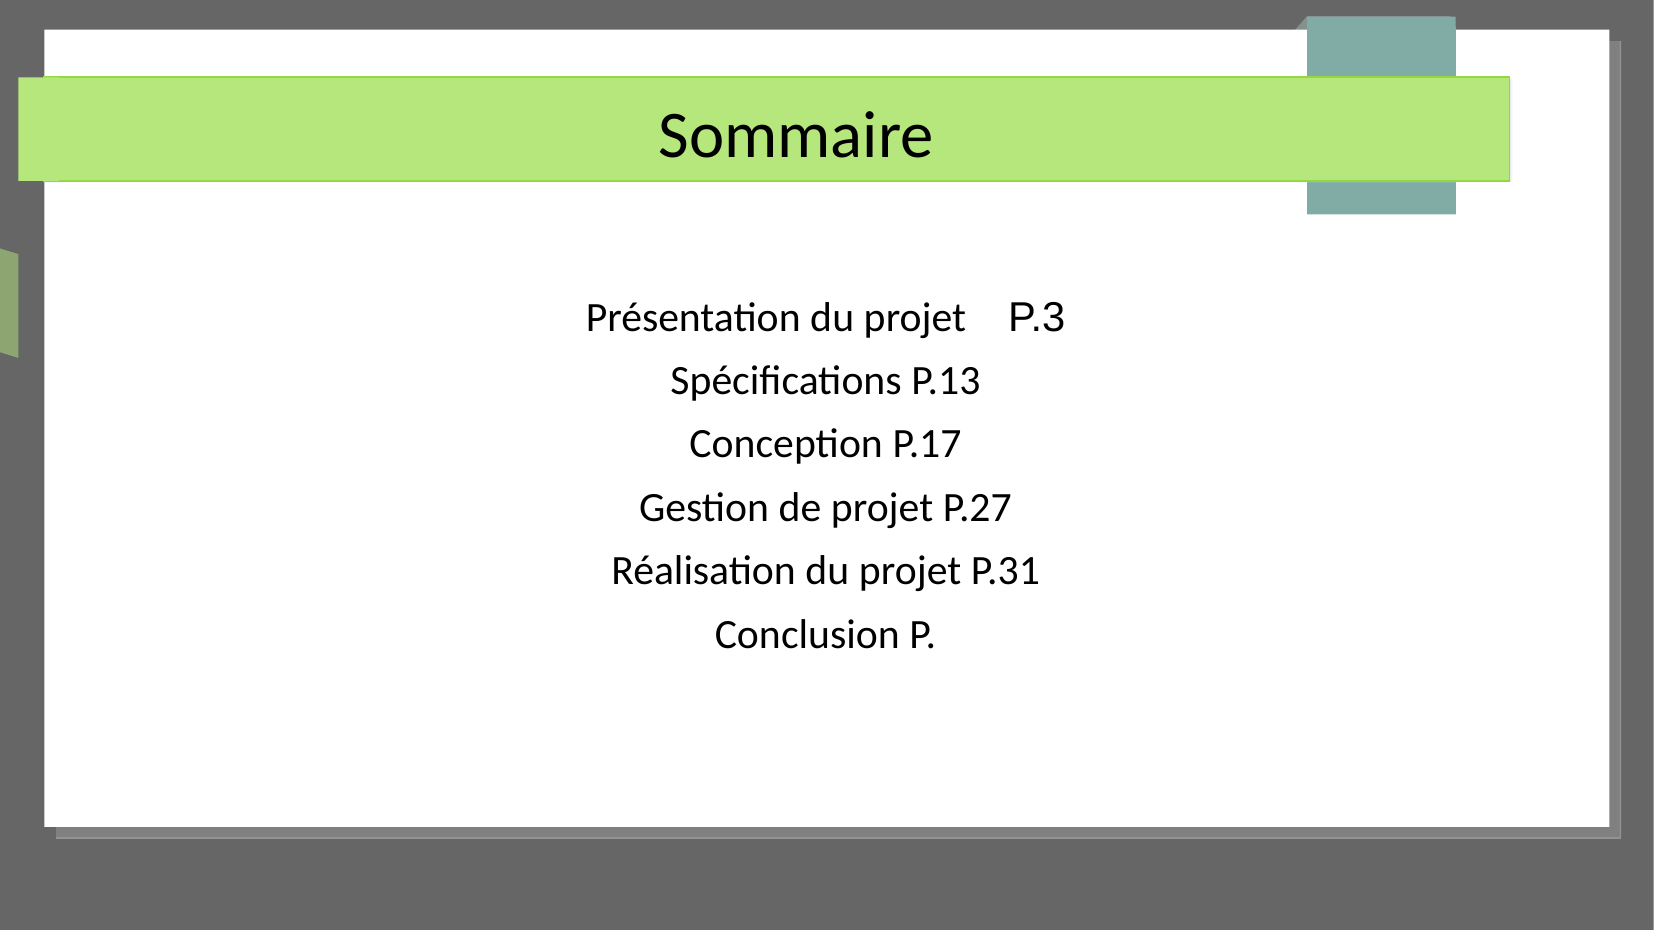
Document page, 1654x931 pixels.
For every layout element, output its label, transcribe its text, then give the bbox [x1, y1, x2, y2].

subtitle Présentation du projet P.3 Spécifications P.13 Conception P.17 Gestion de projet P.27 Réalisation du projet P.31 Conclusion P. [87, 201, 1564, 793]
title Sommaire [87, 78, 1506, 183]
